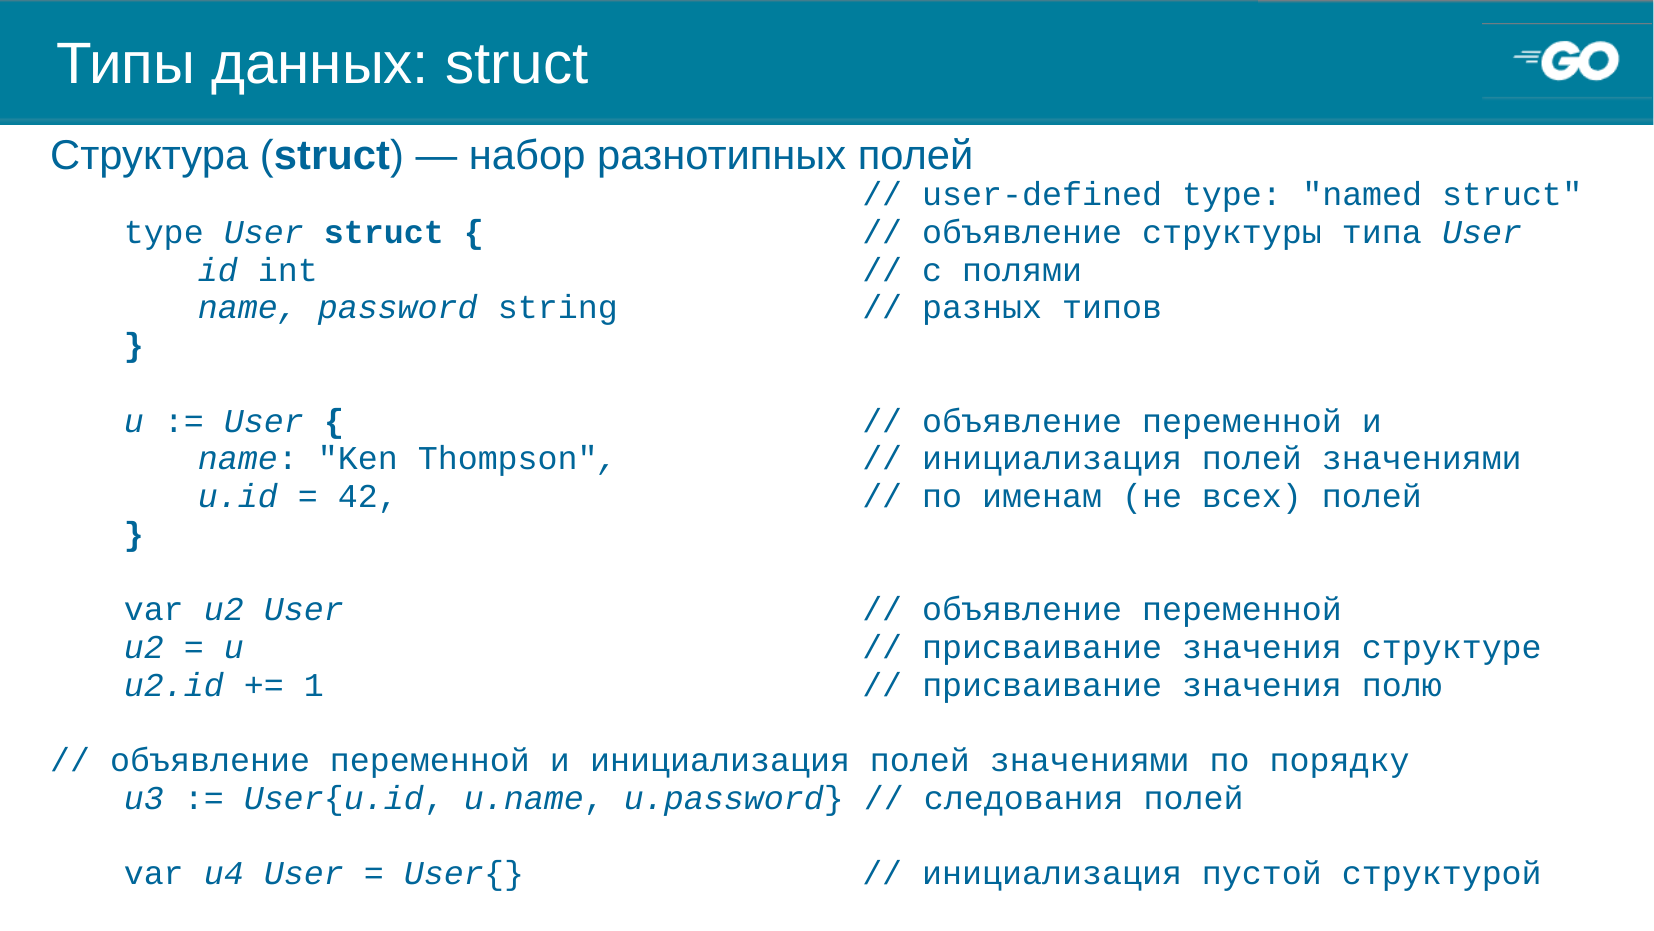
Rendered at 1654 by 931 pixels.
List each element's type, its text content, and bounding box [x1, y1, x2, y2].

text_box Типы данных: struct [41, 23, 1495, 104]
picture [1542, 41, 1619, 81]
text_box Структура (struct) — набор разнотипных полей // user-defined type: "named struct" type User struct { // объявление структуры типа User id int // с полями name, password string // разных типов } u := User { // объявление переменной и name: "Ken Thompson", // инициализация полей значениями u.id = 42, // по именам (не всех) полей } var u2 User // объявление переменной u2 = u // присваивание значения структуре u2.id += 1 // присваивание значения полю // объявление переменной и инициализация полей значениями по порядку u3 := User{u.id, u.name, u.password} // следования полей var u4 User = User{} // инициализация пустой структурой [35, 124, 1619, 903]
